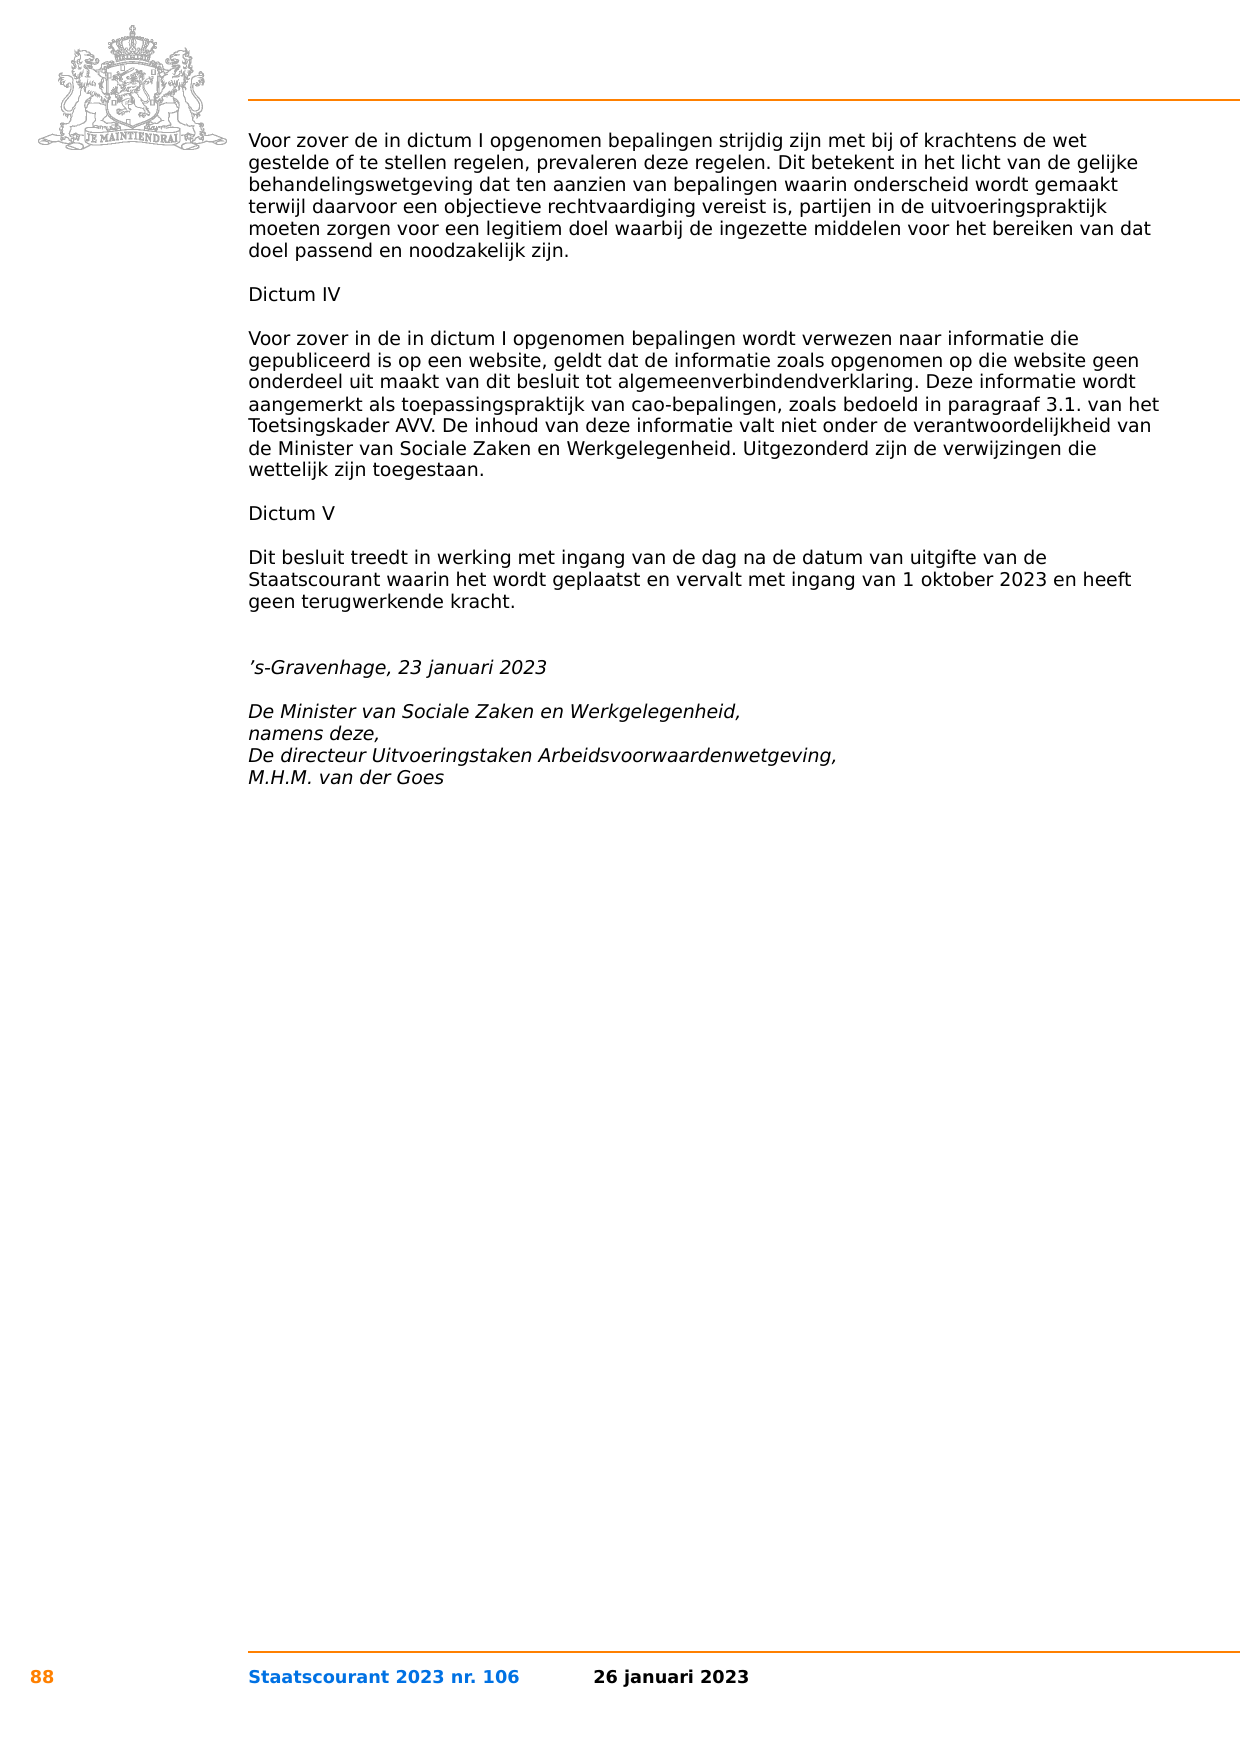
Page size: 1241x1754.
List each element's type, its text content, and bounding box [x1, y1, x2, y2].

text Dictum V [248, 503, 1163, 525]
text Voor zover de in dictum I opgenomen bepalingen strijdig zijn met bij of krachtens de wet gestelde of te stellen regelen, prevaleren deze regelen. Dit betekent in het licht van de gelijke behandelingswetgeving dat ten aanzien van bepalingen waarin onderscheid wordt gemaakt terwijl daarvoor een objectieve rechtvaardiging vereist is, partijen in de uitvoeringspraktijk moeten zorgen voor een legitiem doel waarbij de ingezette middelen voor het bereiken van dat doel passend en noodzakelijk zijn. [248, 130, 1163, 262]
text Voor zover in de in dictum I opgenomen bepalingen wordt verwezen naar informatie die gepubliceerd is op een website, geldt dat de informatie zoals opgenomen op die website geen onderdeel uit maakt van dit besluit tot algemeenverbindendverklaring. Deze informatie wordt aangemerkt als toepassingspraktijk van cao-bepalingen, zoals bedoeld in paragraaf 3.1. van het Toetsingskader AVV. De inhoud van deze informatie valt niet onder de verantwoordelijkheid van de Minister van Sociale Zaken en Werkgelegenheid. Uitgezonderd zijn de verwijzingen die wettelijk zijn toegestaan. [248, 327, 1163, 481]
text De Minister van Sociale Zaken en Werkgelegenheid, namens deze, De directeur Uitvoeringstaken Arbeidsvoorwaardenwetgeving, M.H.M. van der Goes [248, 701, 1163, 789]
picture [38, 25, 227, 150]
text ’s-Gravenhage, 23 januari 2023 [248, 657, 1163, 679]
text Dictum IV [248, 284, 1163, 306]
text Dit besluit treedt in werking met ingang van de dag na de datum van uitgifte van de Staatscourant waarin het wordt geplaatst en vervalt met ingang van 1 oktober 2023 en heeft geen terugwerkende kracht. [248, 547, 1163, 613]
